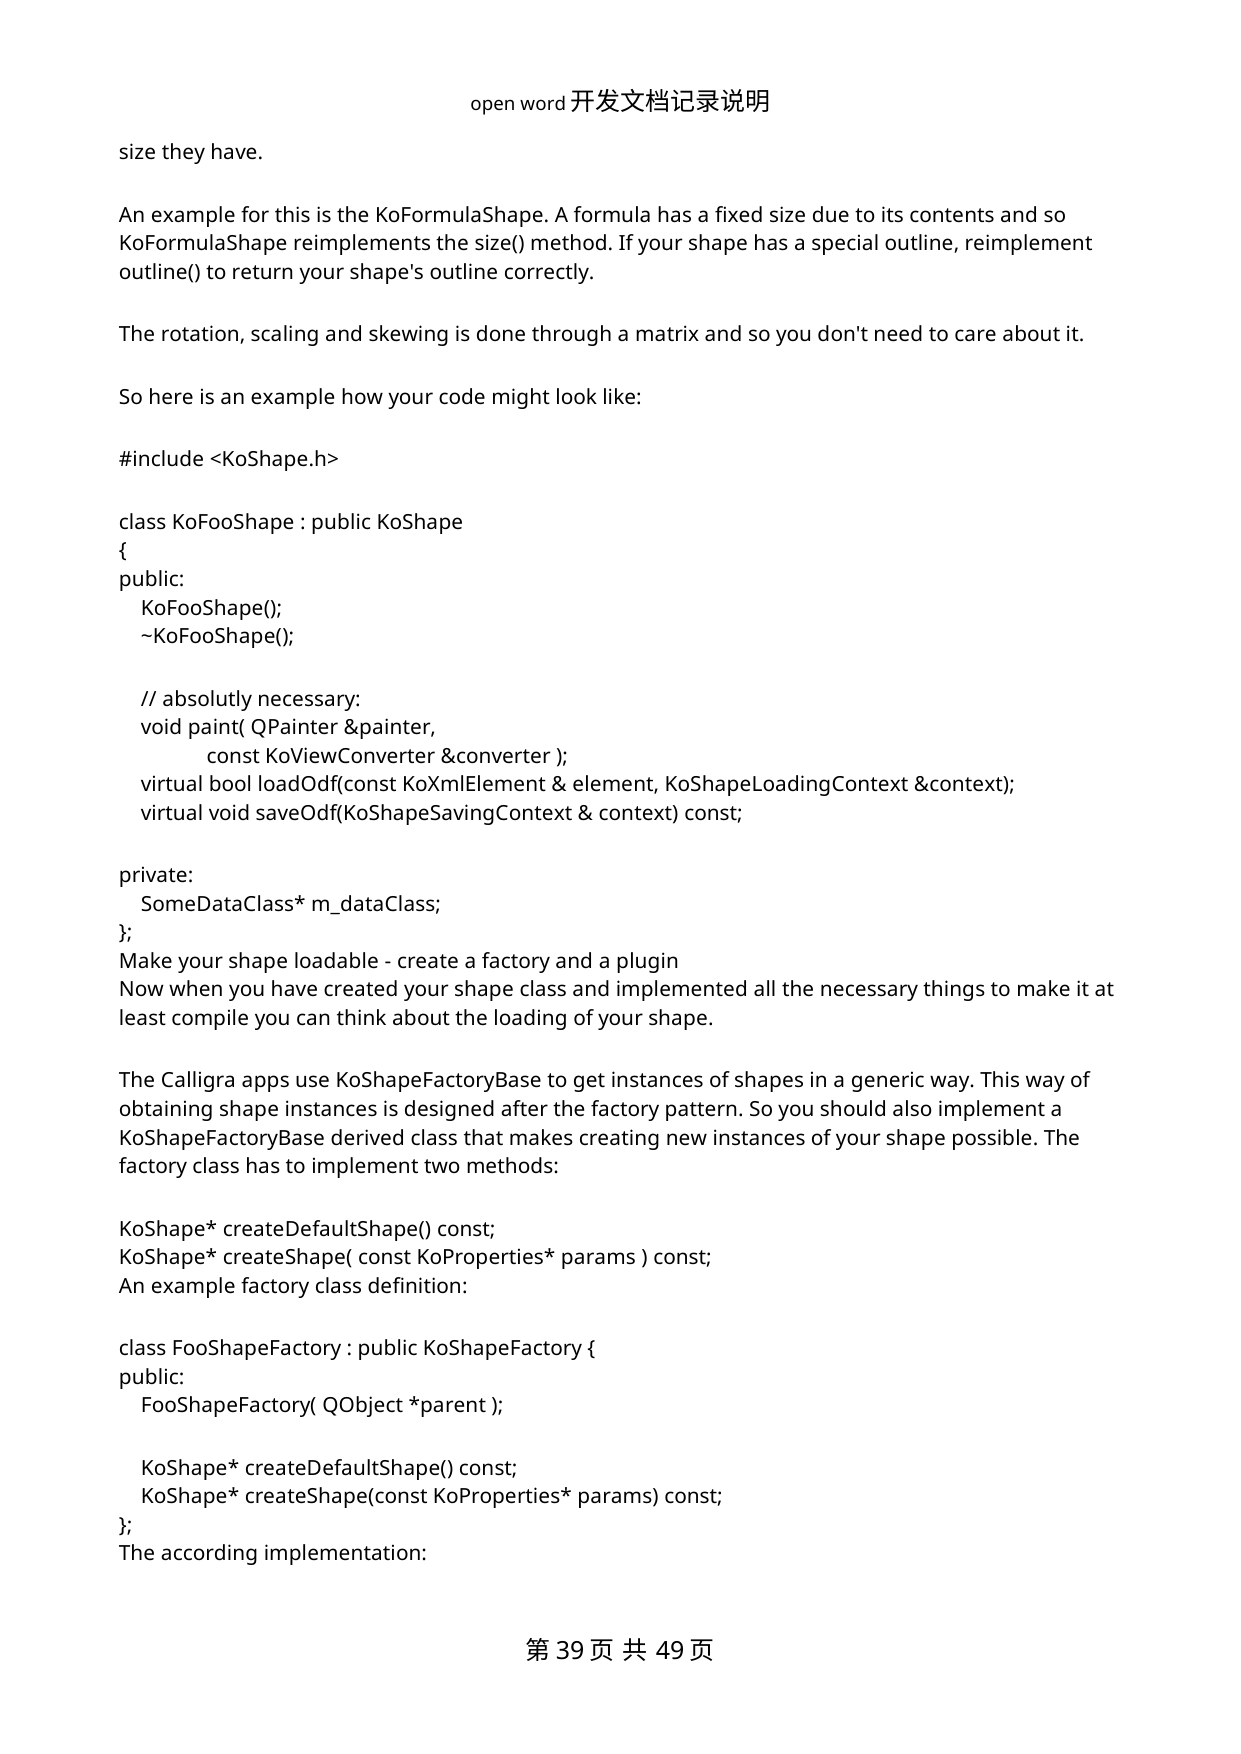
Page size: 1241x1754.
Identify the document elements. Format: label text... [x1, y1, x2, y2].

text An example factory class definition: [119, 1271, 1121, 1299]
text // absolutly necessary: [119, 683, 1121, 712]
text KoShape* createDefaultShape() const; [119, 1453, 1121, 1481]
text void paint( QPainter &painter, [119, 712, 1121, 741]
text class KoFooShape : public KoShape [119, 507, 1121, 535]
text class FooShapeFactory : public KoShapeFactory { [119, 1333, 1121, 1362]
text So here is an example how your code might look like: [119, 382, 1121, 410]
text size they have. [119, 137, 1121, 166]
text ~KoFooShape(); [119, 621, 1121, 649]
text }; [119, 1510, 1121, 1538]
text public: [119, 564, 1121, 592]
text FooShapeFactory( QObject *parent ); [119, 1390, 1121, 1419]
text The Calligra apps use KoShapeFactoryBase to get instances of shapes in a generic way. This way of obtaining shape instances is designed after the factory pattern. So you should also implement a KoShapeFactoryBase derived class that makes creating new instances of your shape possible. The factory class has to implement two methods: [119, 1065, 1121, 1179]
text KoFooShape(); [119, 592, 1121, 621]
text const KoViewConverter &converter ); [119, 741, 1121, 769]
text #include <KoShape.h> [119, 444, 1121, 473]
text Make your shape loadable - create a factory and a plugin [119, 946, 1121, 974]
text virtual void saveOdf(KoShapeSavingContext & context) const; [119, 798, 1121, 826]
text Now when you have created your shape class and implemented all the necessary things to make it at least compile you can think about the loading of your shape. [119, 974, 1121, 1031]
text KoShape* createShape( const KoProperties* params ) const; [119, 1242, 1121, 1271]
text private: [119, 860, 1121, 889]
text KoShape* createDefaultShape() const; [119, 1213, 1121, 1242]
text KoShape* createShape(const KoProperties* params) const; [119, 1481, 1121, 1510]
text { [119, 535, 1121, 564]
text An example for this is the KoFormulaShape. A formula has a fixed size due to its contents and so KoFormulaShape reimplements the size() method. If your shape has a special outline, reimplement outline() to return your shape's outline correctly. [119, 200, 1121, 285]
text The rotation, scaling and skewing is done through a matrix and so you don't need to care about it. [119, 319, 1121, 348]
text public: [119, 1362, 1121, 1390]
text }; [119, 917, 1121, 946]
text virtual bool loadOdf(const KoXmlElement & element, KoShapeLoadingContext &context); [119, 769, 1121, 798]
text The according implementation: [119, 1538, 1121, 1567]
text SomeDataClass* m_dataClass; [119, 889, 1121, 917]
